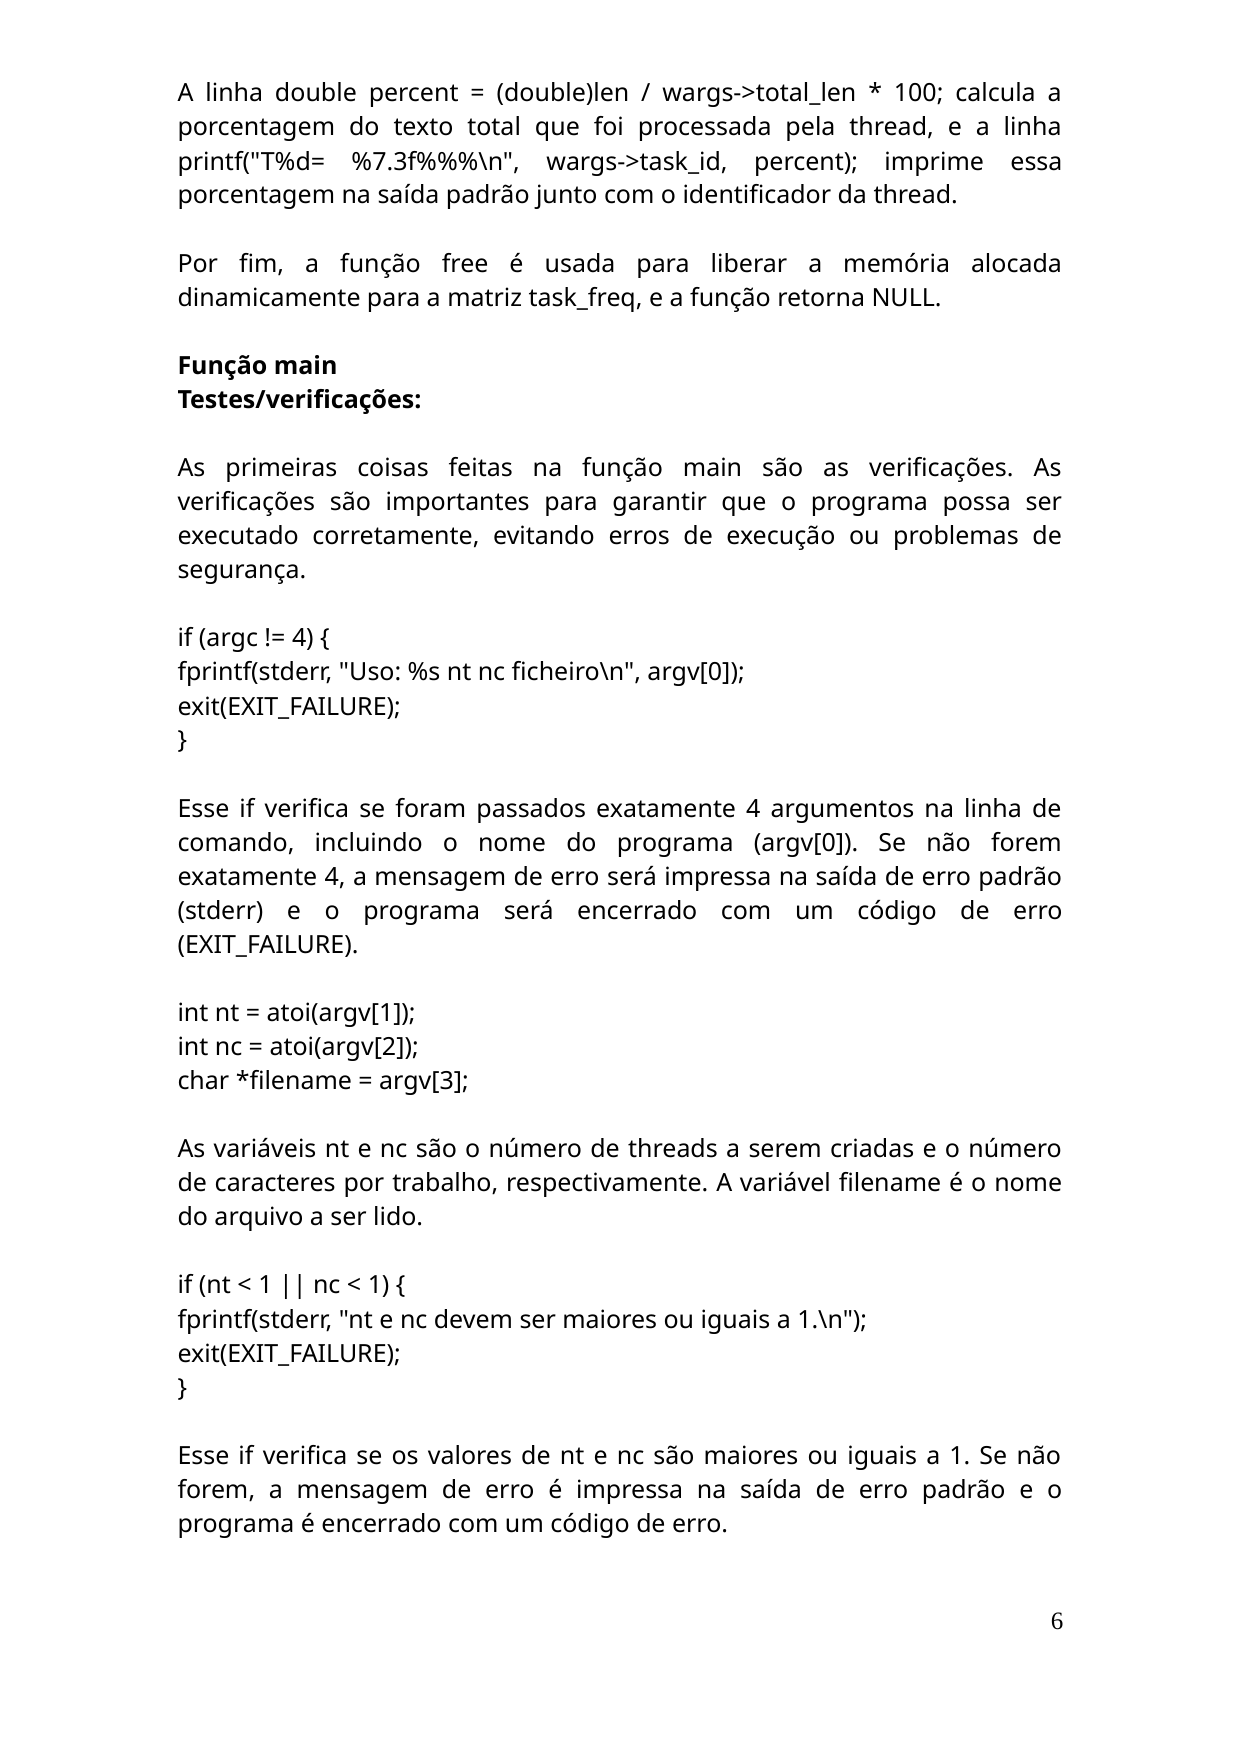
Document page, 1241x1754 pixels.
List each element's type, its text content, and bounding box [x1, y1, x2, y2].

text As variáveis nt e nc são o número de threads a serem criadas e o número de caracteres por trabalho, respectivamente. A variável filename é o nome do arquivo a ser lido. [177, 1131, 1063, 1233]
text Esse if verifica se os valores de nt e nc são maiores ou iguais a 1. Se não forem, a mensagem de erro é impressa na saída de erro padrão e o programa é encerrado com um código de erro. [177, 1437, 1063, 1540]
text exit(EXIT_FAILURE); [177, 1335, 1063, 1369]
text char *filename = argv[3]; [177, 1063, 1063, 1097]
text fprintf(stderr, "nt e nc devem ser maiores ou iguais a 1.\n"); [177, 1301, 1063, 1335]
text int nt = atoi(argv[1]); [177, 995, 1063, 1029]
text int nc = atoi(argv[2]); [177, 1029, 1063, 1063]
text if (argc != 4) { [177, 620, 1063, 654]
text } [177, 1369, 1063, 1403]
text if (nt < 1 || nc < 1) { [177, 1267, 1063, 1301]
text Função main [177, 347, 1063, 382]
text Esse if verifica se foram passados exatamente 4 argumentos na linha de comando, incluindo o nome do programa (argv[0]). Se não forem exatamente 4, a mensagem de erro será impressa na saída de erro padrão (stderr) e o programa será encerrado com um código de erro (EXIT_FAILURE). [177, 790, 1063, 961]
text fprintf(stderr, "Uso: %s nt nc ficheiro\n", argv[0]); [177, 654, 1063, 688]
text Por fim, a função free é usada para liberar a memória alocada dinamicamente para a matriz task_freq, e a função retorna NULL. [177, 245, 1063, 313]
text exit(EXIT_FAILURE); [177, 688, 1063, 722]
text Testes/verificações: [177, 382, 1063, 416]
text A linha double percent = (double)len / wargs->total_len * 100; calcula a porcentagem do texto total que foi processada pela thread, e a linha printf("T%d= %7.3f%%%\n", wargs->task_id, percent); imprime essa porcentagem na saída padrão junto com o identificador da thread. [177, 75, 1063, 211]
text } [177, 722, 1063, 756]
text As primeiras coisas feitas na função main são as verificações. As verificações são importantes para garantir que o programa possa ser executado corretamente, evitando erros de execução ou problemas de segurança. [177, 450, 1063, 586]
